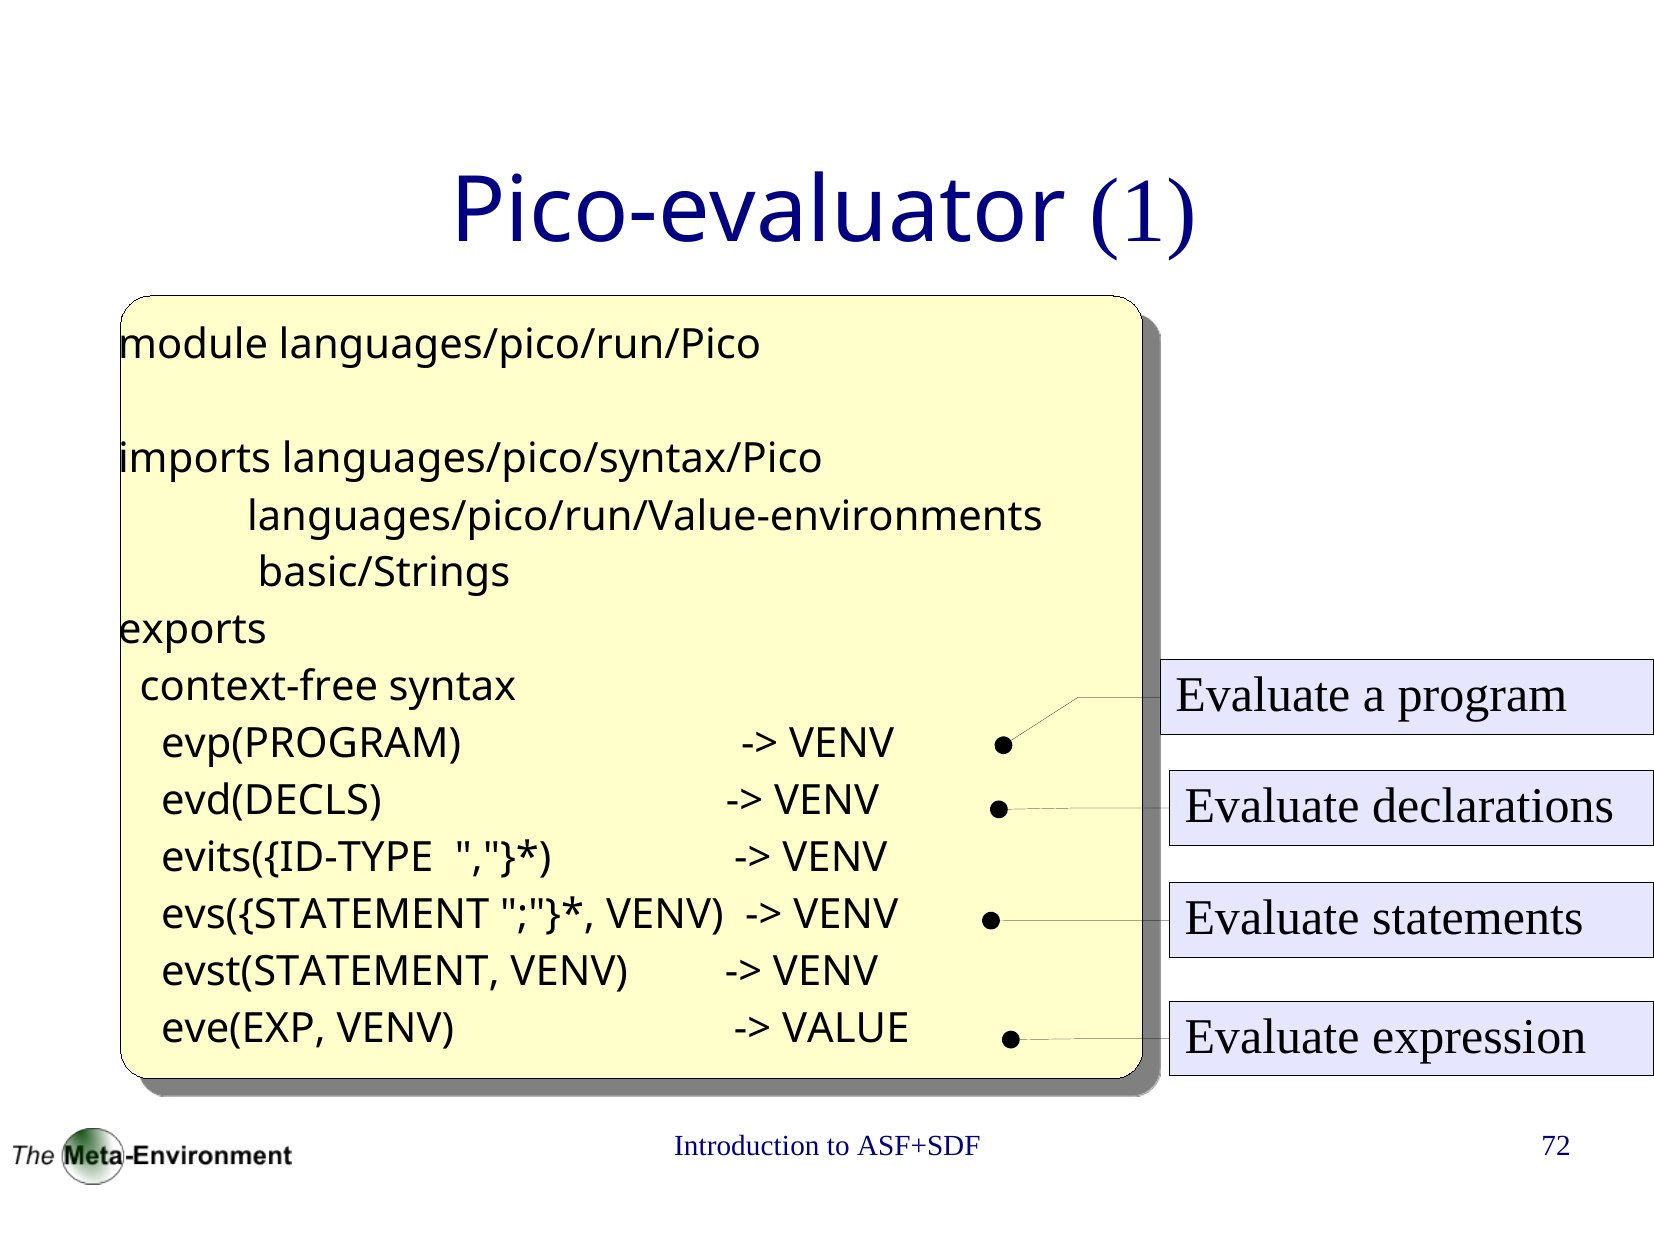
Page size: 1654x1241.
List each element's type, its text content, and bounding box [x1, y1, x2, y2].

text_box [288, 311, 1654, 1075]
text_box Evaluate expression [1169, 1001, 1654, 1076]
text_box module languages/pico/run/Pico imports languages/pico/syntax/Pico languages/pico/run/Value-environments basic/Strings exports context-free syntax evp(PROGRAM) -> VENV evd(DECLS) -> VENV evits({ID-TYPE ","}*) -> VENV evs({STATEMENT ";"}*, VENV) -> VENV evst(STATEMENT, VENV) -> VENV eve(EXP, VENV) -> VALUE [103, 306, 1128, 1137]
picture [13, 1128, 292, 1185]
title Pico-evaluator (1) [117, 102, 1530, 311]
text_box Evaluate declarations [1169, 770, 1654, 846]
text_box Evaluate statements [1169, 882, 1654, 958]
text_box Evaluate a program [1160, 659, 1654, 735]
